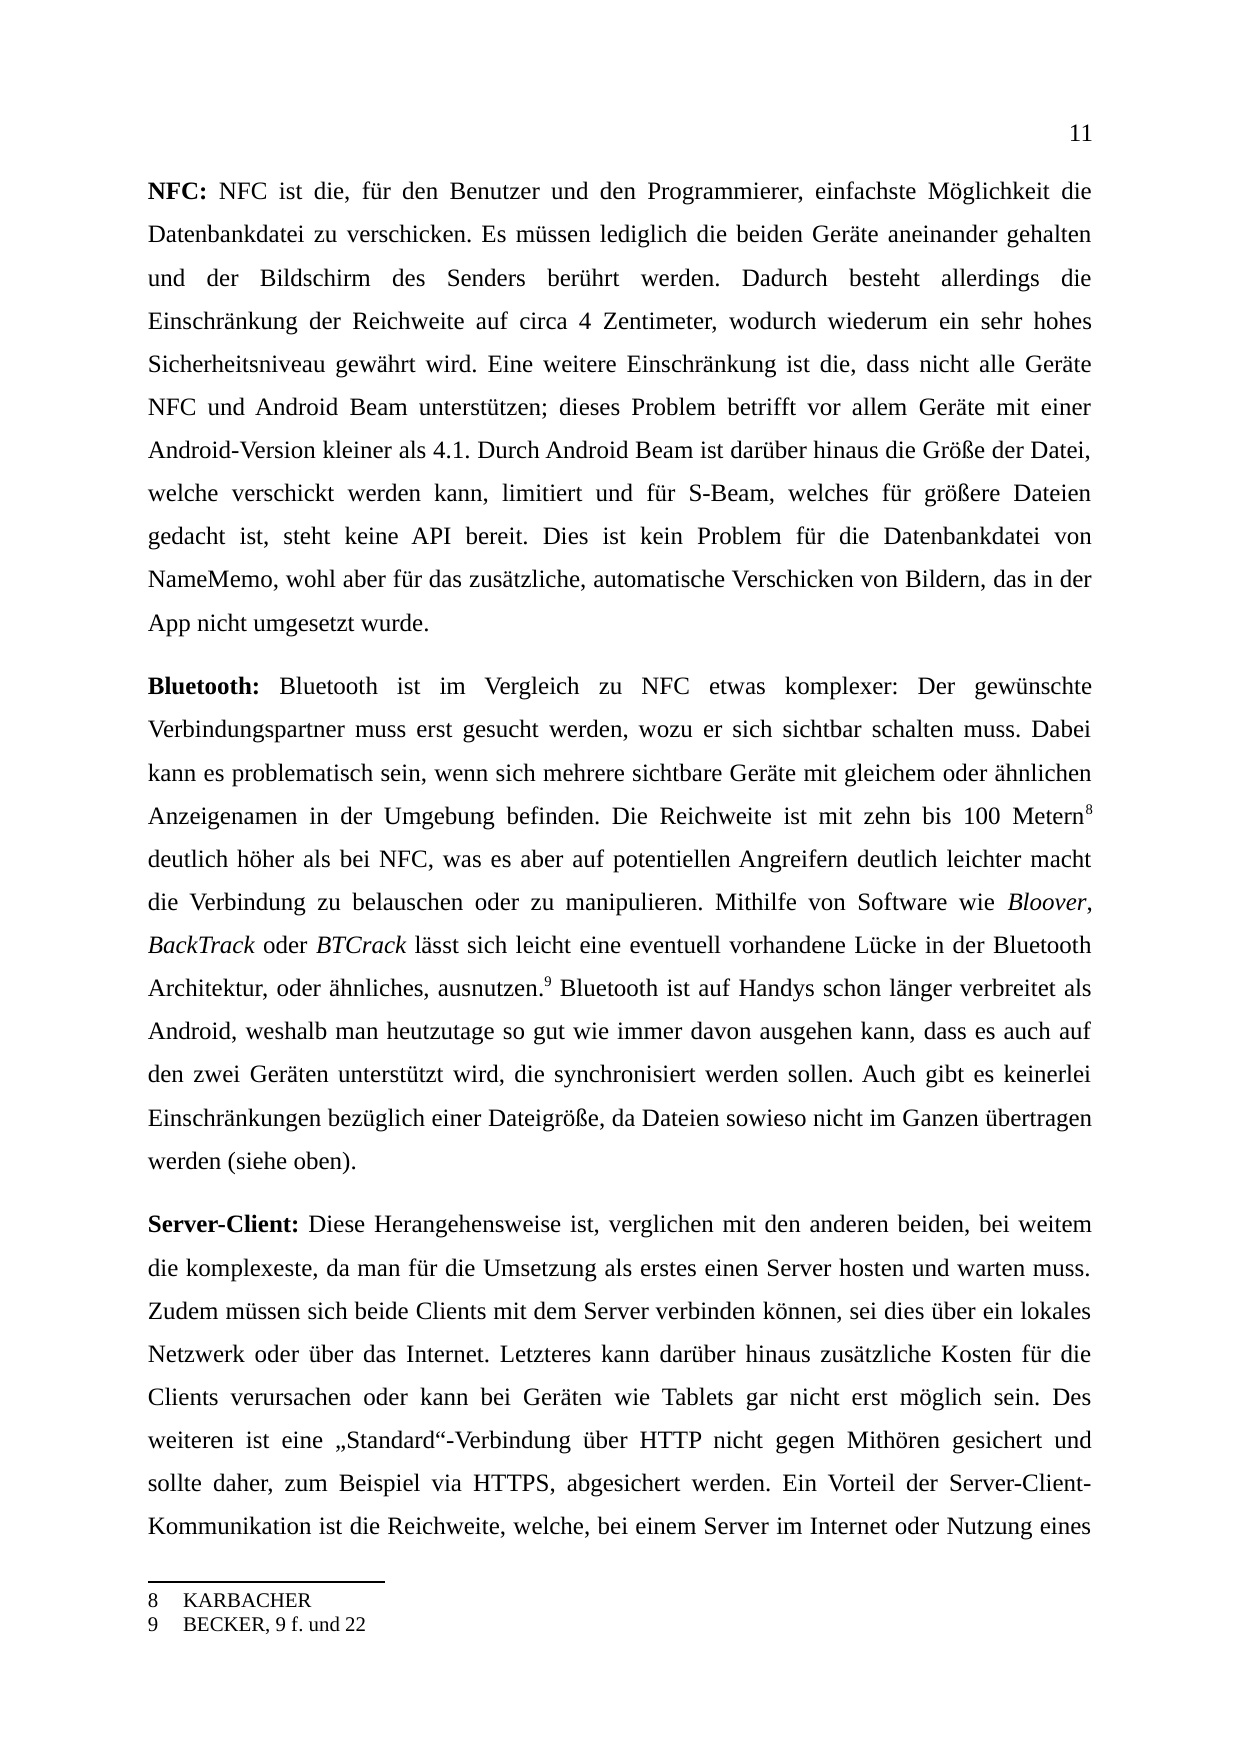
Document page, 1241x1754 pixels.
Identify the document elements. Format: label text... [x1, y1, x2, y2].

text Bluetooth: Bluetooth ist im Vergleich zu NFC etwas komplexer: Der gewünschte Verbindungspartner muss erst gesucht werden, wozu er sich sichtbar schalten muss. Dabei kann es problematisch sein, wenn sich mehrere sichtbare Geräte mit gleichem oder ähnlichen Anzeigenamen in der Umgebung befinden. Die Reichweite ist mit zehn bis 100 Metern deutlich höher als bei NFC, was es aber auf potentiellen Angreifern deutlich leichter macht die Verbindung zu belauschen oder zu manipulieren. Mithilfe von Software wie Bloover, BackTrack oder BTCrack lässt sich leicht eine eventuell vorhandene Lücke in der Bluetooth Architektur, oder ähnliches, ausnutzen. Bluetooth ist auf Handys schon länger verbreitet als Android, weshalb man heutzutage so gut wie immer davon ausgehen kann, dass es auch auf den zwei Geräten unterstützt wird, die synchronisiert werden sollen. Auch gibt es keinerlei Einschränkungen bezüglich einer Dateigröße, da Dateien sowieso nicht im Ganzen übertragen werden (siehe oben). [148, 671, 1093, 1174]
text KARBACHER [148, 1588, 1093, 1612]
text NFC: NFC ist die, für den Benutzer und den Programmierer, einfachste Möglichkeit die Datenbankdatei zu verschicken. Es müssen lediglich die beiden Geräte aneinander gehalten und der Bildschirm des Senders berührt werden. Dadurch besteht allerdings die Einschränkung der Reichweite auf circa 4 Zentimeter, wodurch wiederum ein sehr hohes Sicherheitsniveau gewährt wird. Eine weitere Einschränkung ist die, dass nicht alle Geräte NFC und Android Beam unterstützen; dieses Problem betrifft vor allem Geräte mit einer Android-Version kleiner als 4.1. Durch Android Beam ist darüber hinaus die Größe der Datei, welche verschickt werden kann, limitiert und für S-Beam, welches für größere Dateien gedacht ist, steht keine API bereit. Dies ist kein Problem für die Datenbankdatei von NameMemo, wohl aber für das zusätzliche, automatische Verschicken von Bildern, das in der App nicht umgesetzt wurde. [148, 176, 1093, 636]
text BECKER, 9 f. und 22 [148, 1612, 1093, 1636]
text Server-Client: Diese Herangehensweise ist, verglichen mit den anderen beiden, bei weitem die komplexeste, da man für die Umsetzung als erstes einen Server hosten und warten muss. Zudem müssen sich beide Clients mit dem Server verbinden können, sei dies über ein lokales Netzwerk oder über das Internet. Letzteres kann darüber hinaus zusätzliche Kosten für die Clients verursachen oder kann bei Geräten wie Tablets gar nicht erst möglich sein. Des weiteren ist eine „Standard“-Verbindung über HTTP nicht gegen Mithören gesichert und sollte daher, zum Beispiel via HTTPS, abgesichert werden. Ein Vorteil der Server-Client-Kommunikation ist die Reichweite, welche, bei einem Server im Internet oder Nutzung eines [148, 1209, 1093, 1540]
